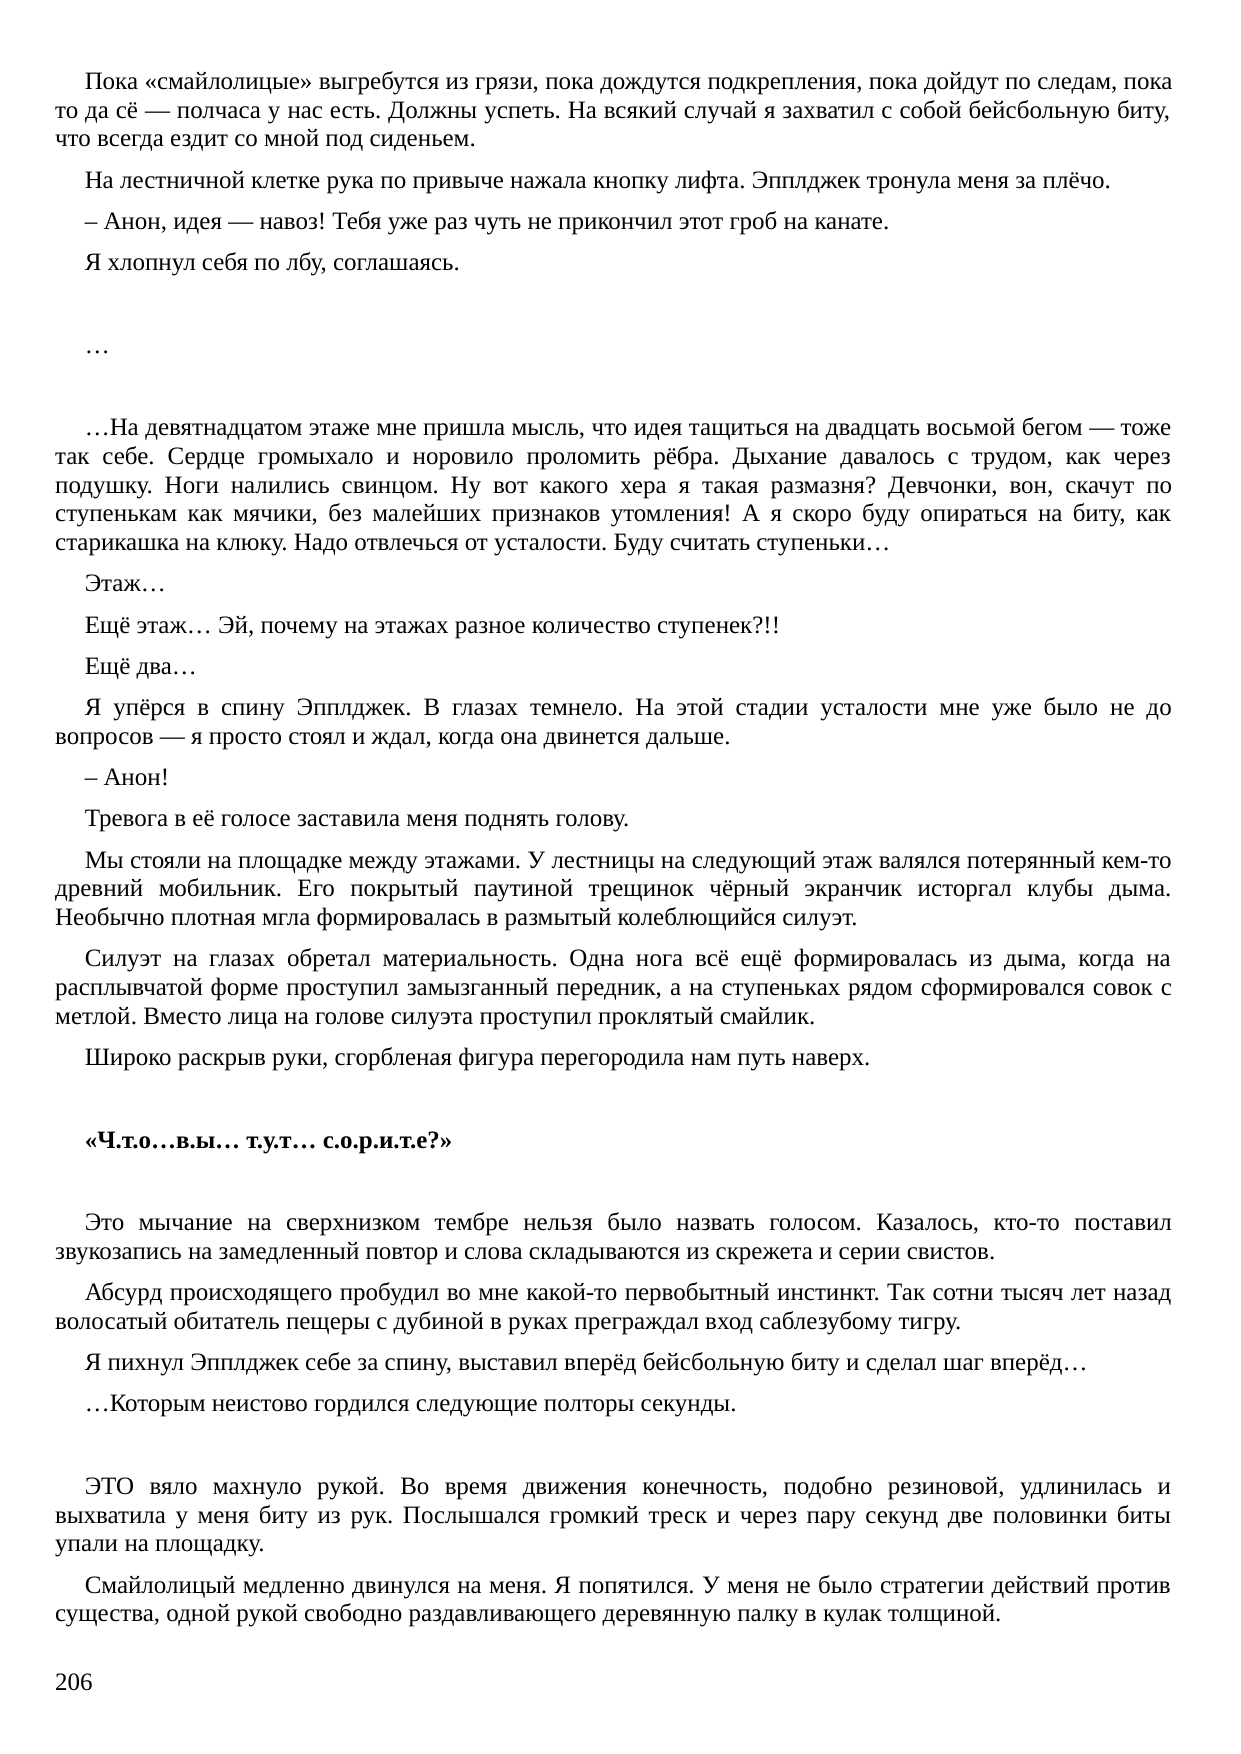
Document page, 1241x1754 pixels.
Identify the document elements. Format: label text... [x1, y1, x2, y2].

text …Которым неистово гордился следующие полторы секунды. [55, 1388, 1173, 1417]
text Тревога в её голосе заставила меня поднять голову. [55, 803, 1173, 832]
text Мы стояли на площадке между этажами. У лестницы на следующий этаж валялся потерянный кем-то древний мобильник. Его покрытый паутиной трещинок чёрный экранчик исторгал клубы дыма. Необычно плотная мгла формировалась в размытый колеблющийся силуэт. [55, 845, 1173, 931]
text Широко раскрыв руки, сгорбленая фигура перегородила нам путь наверх. [55, 1042, 1173, 1071]
text На лестничной клетке рука по привыче нажала кнопку лифта. Эпплджек тронула меня за плёчо. [55, 165, 1173, 193]
text Смайлолицый медленно двинулся на меня. Я попятился. У меня не было стратегии действий против существа, одной рукой свободно раздавливающего деревянную палку в кулак толщиной. [55, 1570, 1173, 1627]
text Я пихнул Эпплджек себе за спину, выставил вперёд бейсбольную биту и сделал шаг вперёд… [55, 1347, 1173, 1376]
text …На девятнадцатом этаже мне пришла мысль, что идея тащиться на двадцать восьмой бегом — тоже так себе. Сердце громыхало и норовило проломить рёбра. Дыхание давалось с трудом, как через подушку. Ноги налились свинцом. Ну вот какого хера я такая размазня? Девчонки, вон, скачут по ступенькам как мячики, без малейших признаков утомления! А я скоро буду опираться на биту, как старикашка на клюку. Надо отвлечься от усталости. Буду считать ступеньки… [55, 412, 1173, 556]
text Абсурд происходящего пробудил во мне какой-то первобытный инстинкт. Так сотни тысяч лет назад волосатый обитатель пещеры с дубиной в руках преграждал вход саблезубому тигру. [55, 1277, 1173, 1335]
text Это мычание на сверхнизком тембре нельзя было назвать голосом. Казалось, кто-то поставил звукозапись на замедленный повтор и слова складываются из скрежета и серии свистов. [55, 1207, 1173, 1265]
text «Ч.т.о…в.ы… т.у.т… с.о.р.и.т.е?» [55, 1125, 1173, 1153]
text – Анон, идея — навоз! Тебя уже раз чуть не прикончил этот гроб на канате. [55, 206, 1173, 235]
text Этаж… [55, 568, 1173, 597]
text Силуэт на глазах обретал материальность. Одна нога всё ещё формировалась из дыма, когда на расплывчатой форме проступил замызганный передник, а на ступеньках рядом сформировался совок с метлой. Вместо лица на голове силуэта проступил проклятый смайлик. [55, 943, 1173, 1030]
text Ещё два… [55, 651, 1173, 680]
text Ещё этаж… Эй, почему на этажах разное количество ступенек?!! [55, 610, 1173, 638]
text Пока «смайлолицые» выгребутся из грязи, пока дождутся подкрепления, пока дойдут по следам, пока то да сё — полчаса у нас есть. Должны успеть. На всякий случай я захватил с собой бейсбольную биту, что всегда ездит со мной под сиденьем. [55, 66, 1173, 152]
text Я упёрся в спину Эпплджек. В глазах темнело. На этой стадии усталости мне уже было не до вопросов — я просто стоял и ждал, когда она двинется дальше. [55, 692, 1173, 750]
text … [55, 330, 1173, 358]
text ЭТО вяло махнуло рукой. Во время движения конечность, подобно резиновой, удлинилась и выхватила у меня биту из рук. Послышался громкий треск и через пару секунд две половинки биты упали на площадку. [55, 1471, 1173, 1557]
text Я хлопнул себя по лбу, соглашаясь. [55, 247, 1173, 276]
text – Анон! [55, 762, 1173, 791]
